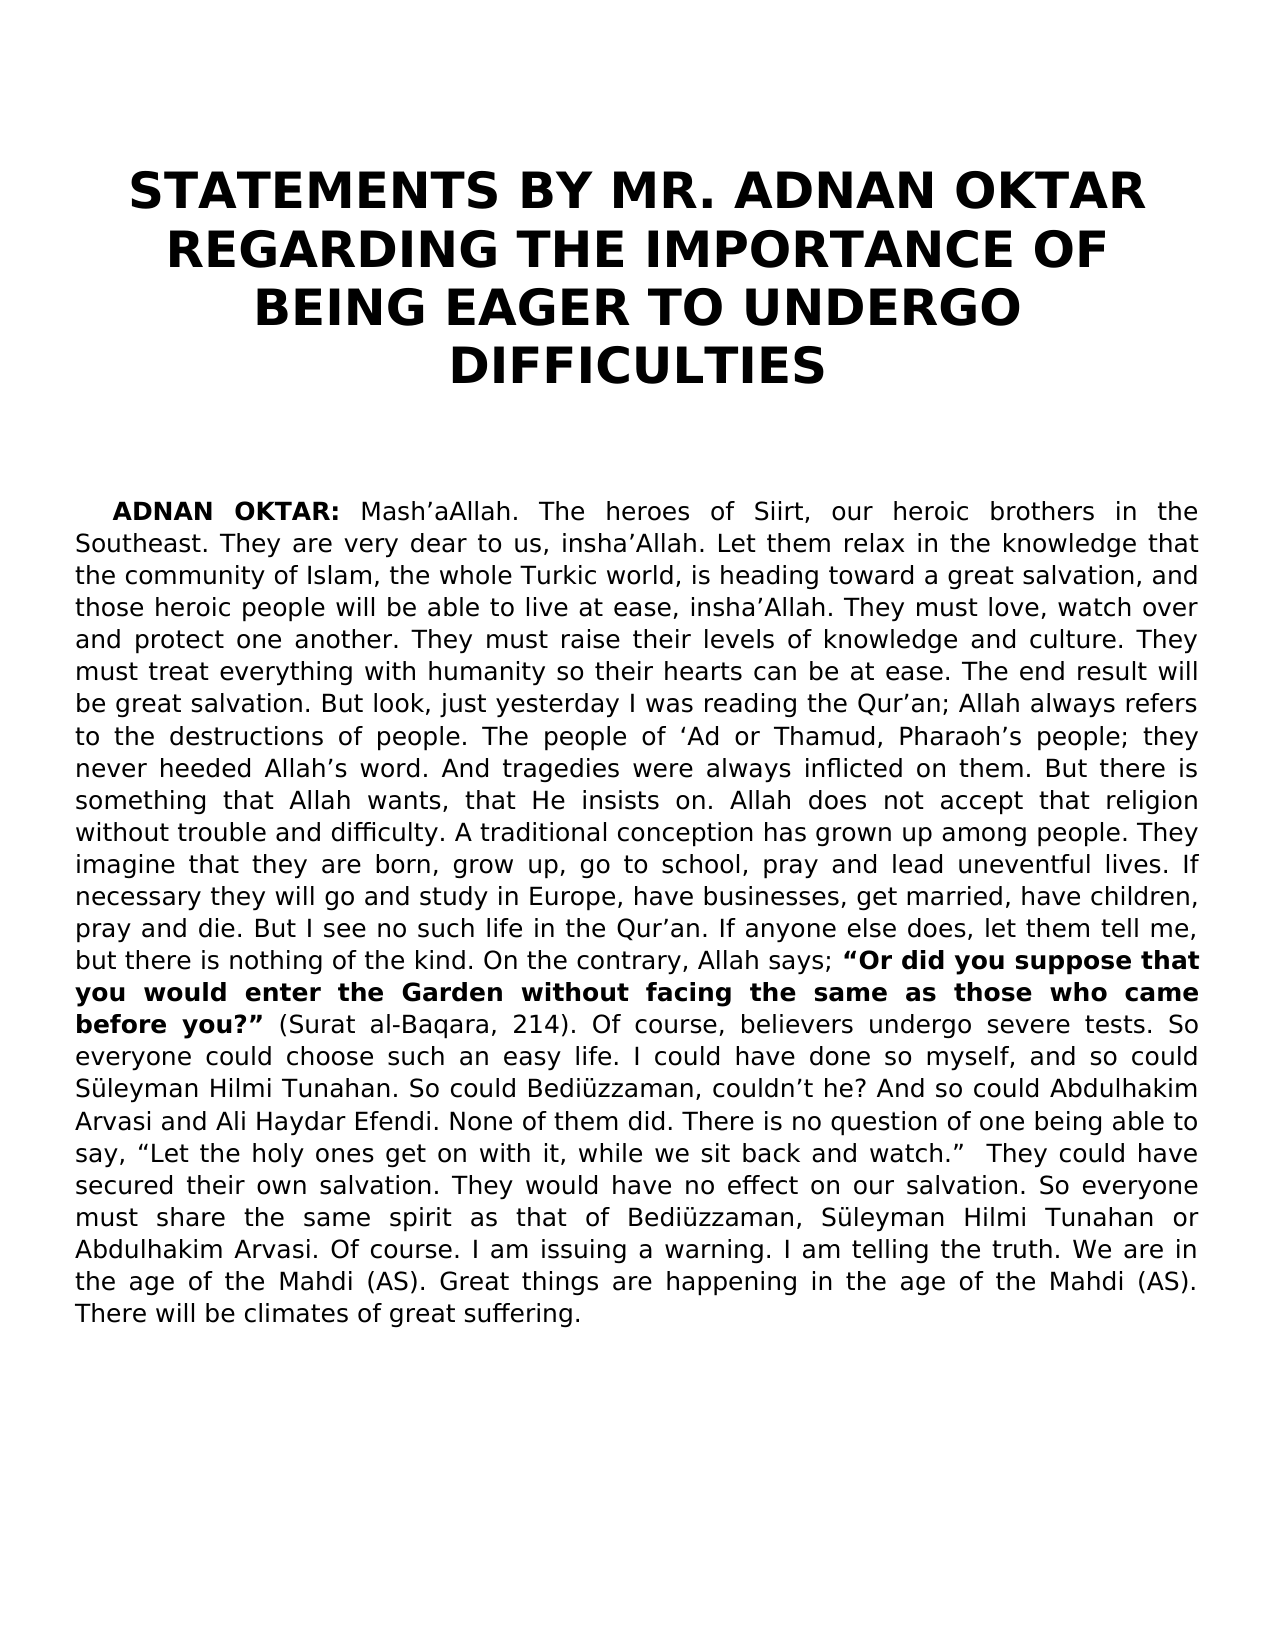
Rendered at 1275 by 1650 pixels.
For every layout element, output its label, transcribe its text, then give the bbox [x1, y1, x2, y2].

subtitle STATEMENTS BY MR. ADNAN OKTAR REGARDING THE IMPORTANCE OF BEING EAGER TO UNDERGO DIFFICULTIES [75, 162, 1200, 395]
text ADNAN OKTAR: Mash’aAllah. The heroes of Siirt, our heroic brothers in the Southeast. They are very dear to us, insha’Allah. Let them relax in the knowledge that the community of Islam, the whole Turkic world, is heading toward a great salvation, and those heroic people will be able to live at ease, insha’Allah. They must love, watch over and protect one another. They must raise their levels of knowledge and culture. They must treat everything with humanity so their hearts can be at ease. The end result will be great salvation. But look, just yesterday I was reading the Qur’an; Allah always refers to the destructions of people. The people of ‘Ad or Thamud, Pharaoh’s people; they never heeded Allah’s word. And tragedies were always inflicted on them. But there is something that Allah wants, that He insists on. Allah does not accept that religion without trouble and difficulty. A traditional conception has grown up among people. They imagine that they are born, grow up, go to school, pray and lead uneventful lives. If necessary they will go and study in Europe, have businesses, get married, have children, pray and die. But I see no such life in the Qur’an. If anyone else does, let them tell me, but there is nothing of the kind. On the contrary, Allah says; “Or did you suppose that you would enter the Garden without facing the same as those who came before you?” (Surat al-Baqara, 214). Of course, believers undergo severe tests. So everyone could choose such an easy life. I could have done so myself, and so could Süleyman Hilmi Tunahan. So could Bediüzzaman, couldn’t he? And so could Abdulhakim Arvasi and Ali Haydar Efendi. None of them did. There is no question of one being able to say, “Let the holy ones get on with it, while we sit back and watch.” They could have secured their own salvation. They would have no effect on our salvation. So everyone must share the same spirit as that of Bediüzzaman, Süleyman Hilmi Tunahan or Abdulhakim Arvasi. Of course. I am issuing a warning. I am telling the truth. We are in the age of the Mahdi (AS). Great things are happening in the age of the Mahdi (AS). There will be climates of great suffering. [75, 497, 1200, 1328]
